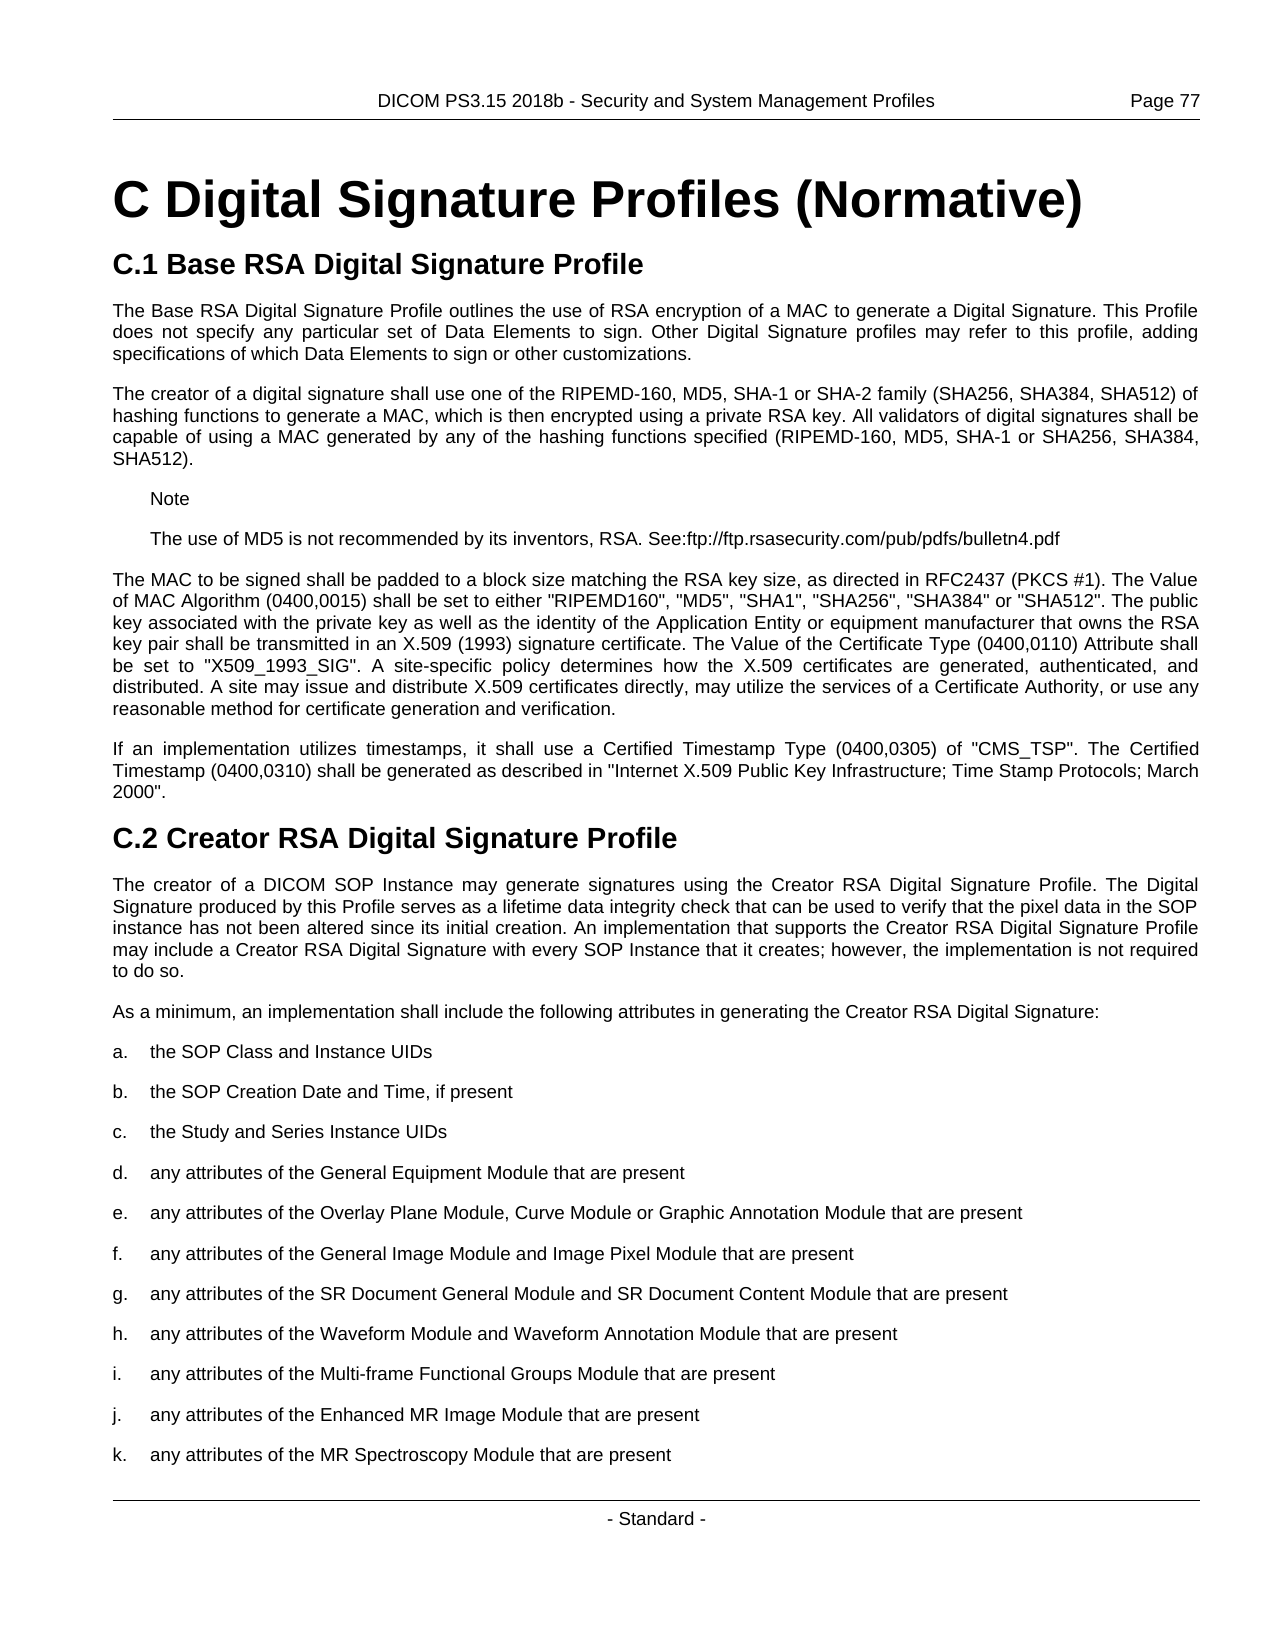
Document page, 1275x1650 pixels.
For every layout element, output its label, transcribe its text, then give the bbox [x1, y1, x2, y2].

list the Study and Series Instance UIDs [112, 1121, 1200, 1143]
text The use of MD5 is not recommended by its inventors, RSA. See:ftp://ftp.rsasecurity.com/pub/pdfs/bulletn4.pdf [150, 528, 1162, 550]
text If an implementation utilizes timestamps, it shall use a Certified Timestamp Type (0400,0305) of "CMS_TSP". The Certified Timestamp (0400,0310) shall be generated as described in "Internet X.509 Public Key Infrastructure; Time Stamp Protocols; March 2000". [112, 738, 1200, 803]
text The MAC to be signed shall be padded to a block size matching the RSA key size, as directed in RFC2437 (PKCS #1). The Value of MAC Algorithm (0400,0015) shall be set to either "RIPEMD160", "MD5", "SHA1", "SHA256", "SHA384" or "SHA512". The public key associated with the private key as well as the identity of the Application Entity or equipment manufacturer that owns the RSA key pair shall be transmitted in an X.509 (1993) signature certificate. The Value of the Certificate Type (0400,0110) Attribute shall be set to "X509_1993_SIG". A site-specific policy determines how the X.509 certificates are generated, authenticated, and distributed. A site may issue and distribute X.509 certificates directly, may utilize the services of a Certificate Authority, or use any reasonable method for certificate generation and verification. [112, 568, 1200, 719]
list any attributes of the General Image Module and Image Pixel Module that are present [112, 1242, 1200, 1264]
list any attributes of the Overlay Plane Module, Curve Module or Graphic Annotation Module that are present [112, 1202, 1200, 1223]
list any attributes of the Waveform Module and Waveform Annotation Module that are present [112, 1323, 1200, 1344]
text C Digital Signature Profiles (Normative) [112, 169, 1200, 228]
text C.1 Base RSA Digital Signature Profile [112, 247, 1200, 281]
text The Base RSA Digital Signature Profile outlines the use of RSA encryption of a MAC to generate a Digital Signature. This Profile does not specify any particular set of Data Elements to sign. Other Digital Signature profiles may refer to this profile, adding specifications of which Data Elements to sign or other customizations. [112, 299, 1200, 364]
list any attributes of the MR Spectroscopy Module that are present [112, 1444, 1200, 1465]
text Note [150, 488, 1162, 509]
text The creator of a DICOM SOP Instance may generate signatures using the Creator RSA Digital Signature Profile. The Digital Signature produced by this Profile serves as a lifetime data integrity check that can be used to verify that the pixel data in the SOP instance has not been altered since its initial creation. An implementation that supports the Creator RSA Digital Signature Profile may include a Creator RSA Digital Signature with every SOP Instance that it creates; however, the implementation is not required to do so. [112, 874, 1200, 982]
list the SOP Creation Date and Time, if present [112, 1081, 1200, 1103]
text C.2 Creator RSA Digital Signature Profile [112, 822, 1200, 855]
list any attributes of the Multi-frame Functional Groups Module that are present [112, 1363, 1200, 1385]
list any attributes of the General Equipment Module that are present [112, 1162, 1200, 1183]
list any attributes of the Enhanced MR Image Module that are present [112, 1403, 1200, 1425]
list any attributes of the SR Document General Module and SR Document Content Module that are present [112, 1283, 1200, 1304]
list the SOP Class and Instance UIDs [112, 1041, 1200, 1062]
text As a minimum, an implementation shall include the following attributes in generating the Creator RSA Digital Signature: [112, 1000, 1200, 1022]
text The creator of a digital signature shall use one of the RIPEMD-160, MD5, SHA-1 or SHA-2 family (SHA256, SHA384, SHA512) of hashing functions to generate a MAC, which is then encrypted using a private RSA key. All validators of digital signatures shall be capable of using a MAC generated by any of the hashing functions specified (RIPEMD-160, MD5, SHA-1 or SHA256, SHA384, SHA512). [112, 383, 1200, 469]
